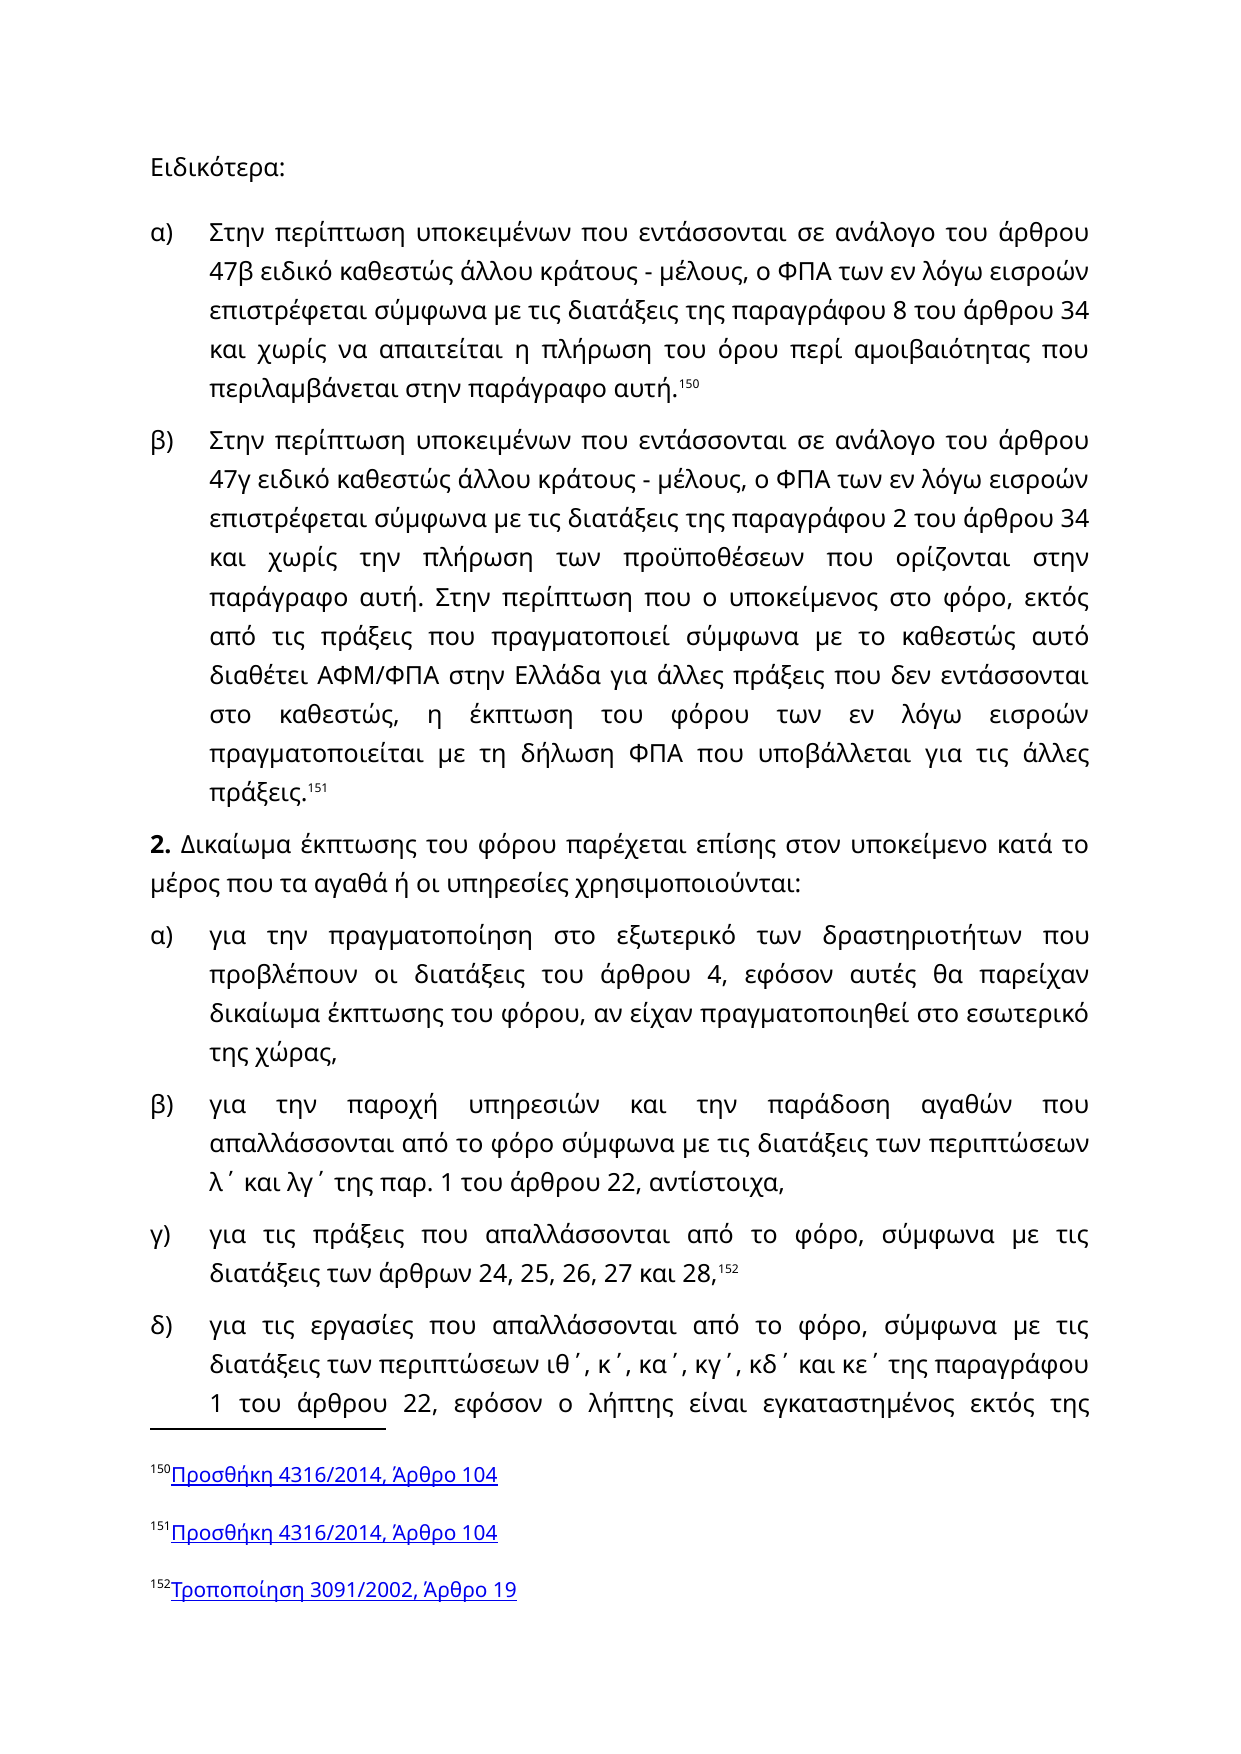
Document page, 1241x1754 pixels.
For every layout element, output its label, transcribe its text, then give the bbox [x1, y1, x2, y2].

list δ) για τις εργασίες που απαλλάσσονται από το φόρο, σύμφωνα με τις διατάξεις των περιπτώσεων ιθ΄, κ΄, κα΄, κγ΄, κδ΄ και κε΄ της παραγράφου 1 του άρθρου 22, εφόσον ο λήπτης είναι εγκαταστημένος εκτός της [150, 1307, 1090, 1420]
text Προσθήκη 4316/2014, Άρθρο 104 [150, 1518, 1090, 1546]
text Τροποποίηση 3091/2002, Άρθρο 19 [150, 1576, 1090, 1604]
list β) για την παροχή υπηρεσιών και την παράδοση αγαθών που απαλλάσσονται από το φόρο σύμφωνα με τις διατάξεις των περιπτώσεων λ΄ και λγ΄ της παρ. 1 του άρθρου 22, αντίστοιχα, [150, 1087, 1090, 1199]
list α) για την πραγματοποίηση στο εξωτερικό των δραστηριοτήτων που προβλέπουν οι διατάξεις του άρθρου 4, εφόσον αυτές θα παρείχαν δικαίωμα έκπτωσης του φόρου, αν είχαν πραγματοποιηθεί στο εσωτερικό της χώρας, [150, 917, 1090, 1069]
text 2. Δικαίωμα έκπτωσης του φόρου παρέχεται επίσης στον υποκείμενο κατά το μέρος που τα αγαθά ή οι υπηρεσίες χρησιμοποιούνται: [150, 827, 1090, 900]
list β) Στην περίπτωση υποκειμένων που εντάσσονται σε ανάλογο του άρθρου 47γ ειδικό καθεστώς άλλου κράτους - μέλους, ο ΦΠΑ των εν λόγω εισροών επιστρέφεται σύμφωνα με τις διατάξεις της παραγράφου 2 του άρθρου 34 και χωρίς την πλήρωση των προϋποθέσεων που ορίζονται στην παράγραφο αυτή. Στην περίπτωση που ο υποκείμενος στο φόρο, εκτός από τις πράξεις που πραγματοποιεί σύμφωνα με το καθεστώς αυτό διαθέτει ΑΦΜ/ΦΠΑ στην Ελλάδα για άλλες πράξεις που δεν εντάσσονται στο καθεστώς, η έκπτωση του φόρου των εν λόγω εισροών πραγματοποιείται με τη δήλωση ΦΠΑ που υποβάλλεται για τις άλλες πράξεις. [150, 422, 1090, 809]
text Προσθήκη 4316/2014, Άρθρο 104 [150, 1460, 1090, 1489]
text Ειδικότερα: [150, 150, 1090, 184]
list α) Στην περίπτωση υποκειμένων που εντάσσονται σε ανάλογο του άρθρου 47β ειδικό καθεστώς άλλου κράτους - μέλους, ο ΦΠΑ των εν λόγω εισροών επιστρέφεται σύμφωνα με τις διατάξεις της παραγράφου 8 του άρθρου 34 και χωρίς να απαιτείται η πλήρωση του όρου περί αμοιβαιότητας που περιλαμβάνεται στην παράγραφο αυτή. [150, 214, 1090, 405]
list γ) για τις πράξεις που απαλλάσσονται από το φόρο, σύμφωνα με τις διατάξεις των άρθρων 24, 25, 26, 27 και 28, [150, 1217, 1090, 1290]
